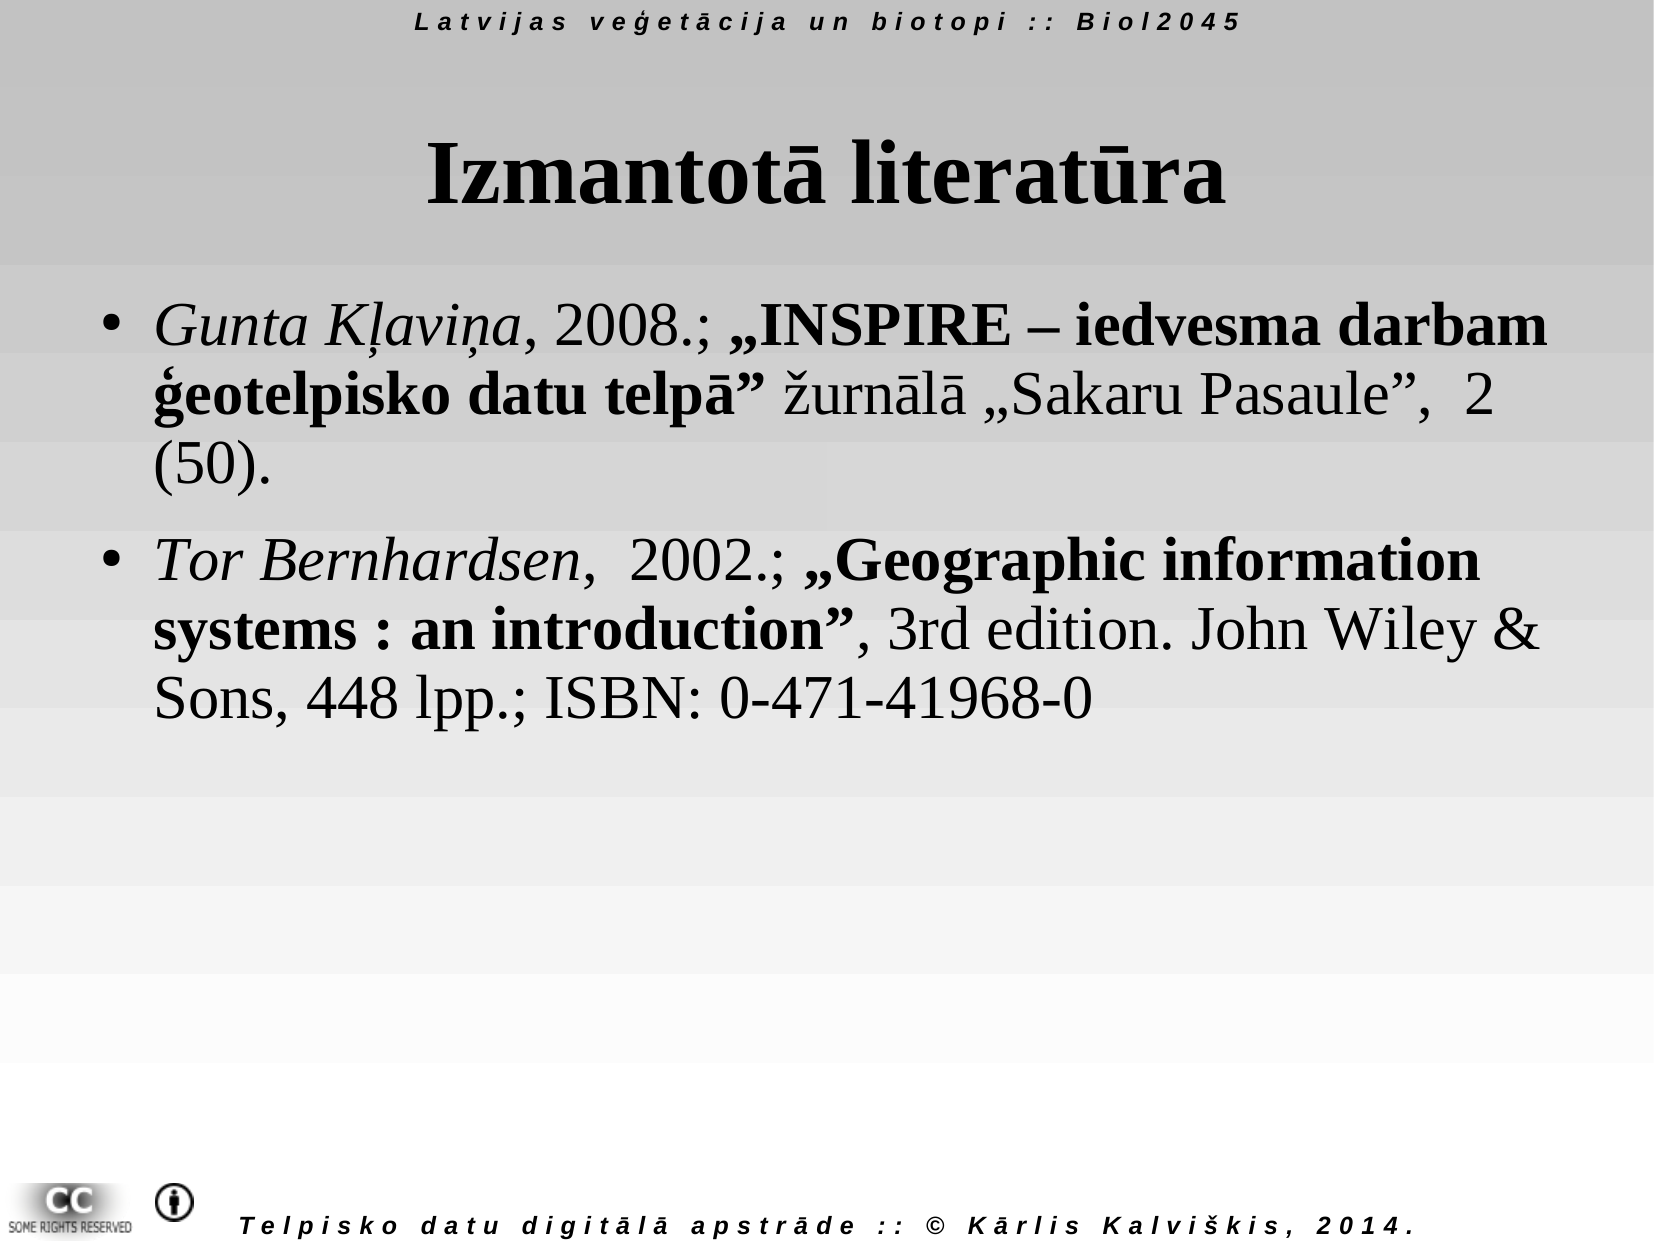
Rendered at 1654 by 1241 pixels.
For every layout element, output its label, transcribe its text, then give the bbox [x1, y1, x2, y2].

picture [0, 0, 1654, 1241]
list Gunta Kļaviņa, 2008.; „INSPIRE – iedvesma darbam ģeotelpisko datu telpā” žurnālā „Sakaru Pasaule”, 2 (50). Tor Bernhardsen, 2002.; „Geographic information systems : an introduction”, 3rd edition. John Wiley & Sons, 448 lpp.; ISBN: 0-471-41968-0 [82, 289, 1571, 1098]
title Izmantotā literatūra [29, 49, 1625, 296]
